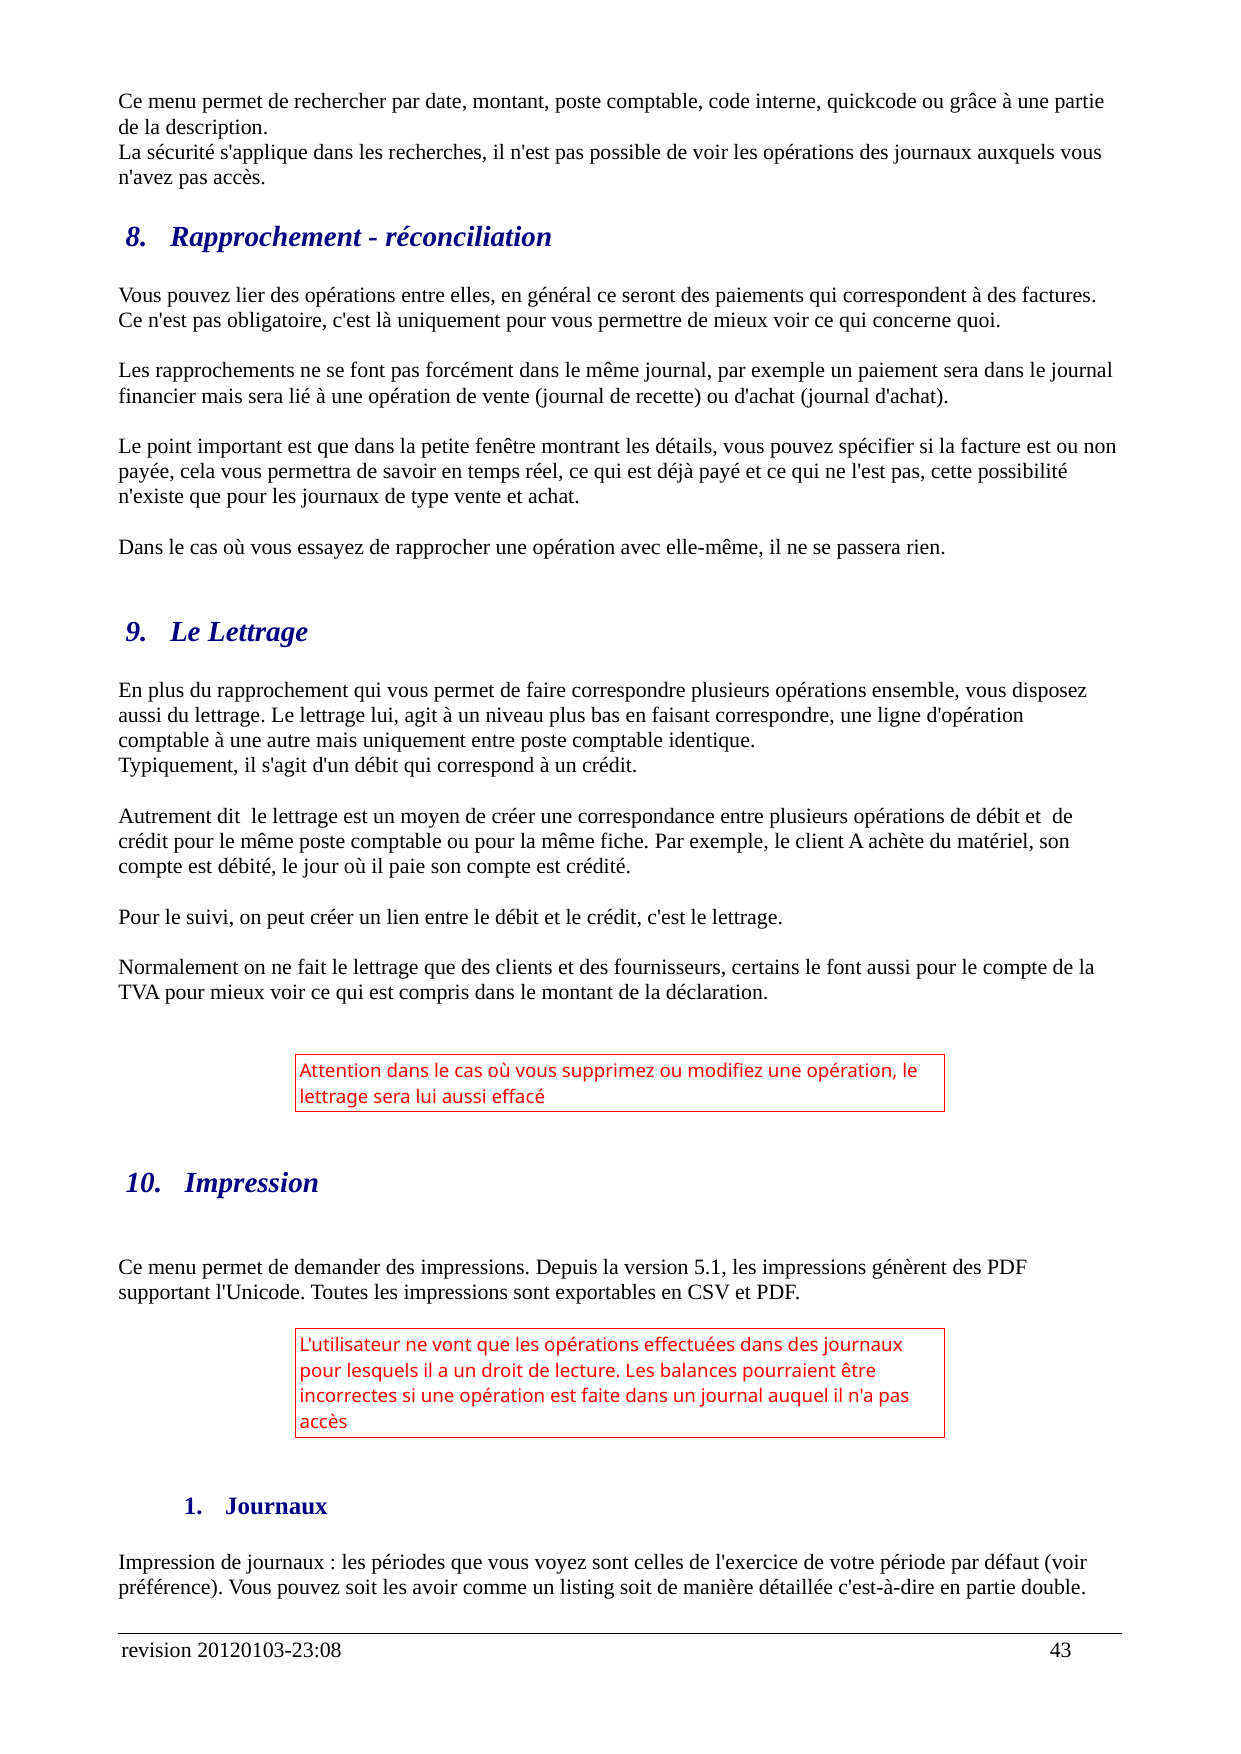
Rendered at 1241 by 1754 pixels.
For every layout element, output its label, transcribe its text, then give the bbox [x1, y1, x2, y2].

text Attention dans le cas où vous supprimez ou modifiez une opération, le lettrage sera lui aussi effacé [296, 1055, 944, 1111]
text L'utilisateur ne vont que les opérations effectuées dans des journaux pour lesquels il a un droit de lecture. Les balances pourraient être incorrectes si une opération est faite dans un journal auquel il n'a pas accès [296, 1329, 944, 1437]
subtitle Le Lettrage [118, 614, 1122, 647]
text Ce menu permet de demander des impressions. Depuis la version 5.1, les impressions génèrent des PDF supportant l'Unicode. Toutes les impressions sont exportables en CSV et PDF. [118, 1254, 1122, 1304]
text Pour le suivi, on peut créer un lien entre le débit et le crédit, c'est le lettrage. [118, 904, 1122, 929]
subtitle Impression [118, 1166, 1122, 1199]
text Le point important est que dans la petite fenêtre montrant les détails, vous pouvez spécifier si la facture est ou non payée, cela vous permettra de savoir en temps réel, ce qui est déjà payé et ce qui ne l'est pas, cette possibilité n'existe que pour les journaux de type vente et achat. [118, 433, 1122, 509]
text Autrement dit le lettrage est un moyen de créer une correspondance entre plusieurs opérations de débit et de crédit pour le même poste comptable ou pour la même fiche. Par exemple, le client A achète du matériel, son compte est débité, le jour où il paie son compte est crédité. [118, 803, 1122, 878]
text Les rapprochements ne se font pas forcément dans le même journal, par exemple un paiement sera dans le journal financier mais sera lié à une opération de vente (journal de recette) ou d'achat (journal d'achat). [118, 357, 1122, 408]
text Impression de journaux : les périodes que vous voyez sont celles de l'exercice de votre période par défaut (voir préférence). Vous pouvez soit les avoir comme un listing soit de manière détaillée c'est-à-dire en partie double. [118, 1549, 1122, 1599]
text Ce menu permet de rechercher par date, montant, poste comptable, code interne, quickcode ou grâce à une partie de la description. [118, 88, 1122, 139]
subtitle Journaux [177, 1491, 1122, 1520]
text Normalement on ne fait le lettrage que des clients et des fournisseurs, certains le font aussi pour le compte de la TVA pour mieux voir ce qui est compris dans le montant de la déclaration. [118, 954, 1122, 1004]
text En plus du rapprochement qui vous permet de faire correspondre plusieurs opérations ensemble, vous disposez aussi du lettrage. Le lettrage lui, agit à un niveau plus bas en faisant correspondre, une ligne d'opération [118, 677, 1122, 727]
text comptable à une autre mais uniquement entre poste comptable identique. [118, 727, 1122, 752]
text Dans le cas où vous essayez de rapprocher une opération avec elle-même, il ne se passera rien. [118, 534, 1122, 559]
subtitle Rapprochement - réconciliation [118, 219, 1122, 252]
text Typiquement, il s'agit d'un débit qui correspond à un crédit. [118, 752, 1122, 778]
text La sécurité s'applique dans les recherches, il n'est pas possible de voir les opérations des journaux auxquels vous n'avez pas accès. [118, 139, 1122, 189]
text Vous pouvez lier des opérations entre elles, en général ce seront des paiements qui correspondent à des factures. Ce n'est pas obligatoire, c'est là uniquement pour vous permettre de mieux voir ce qui concerne quoi. [118, 282, 1122, 332]
